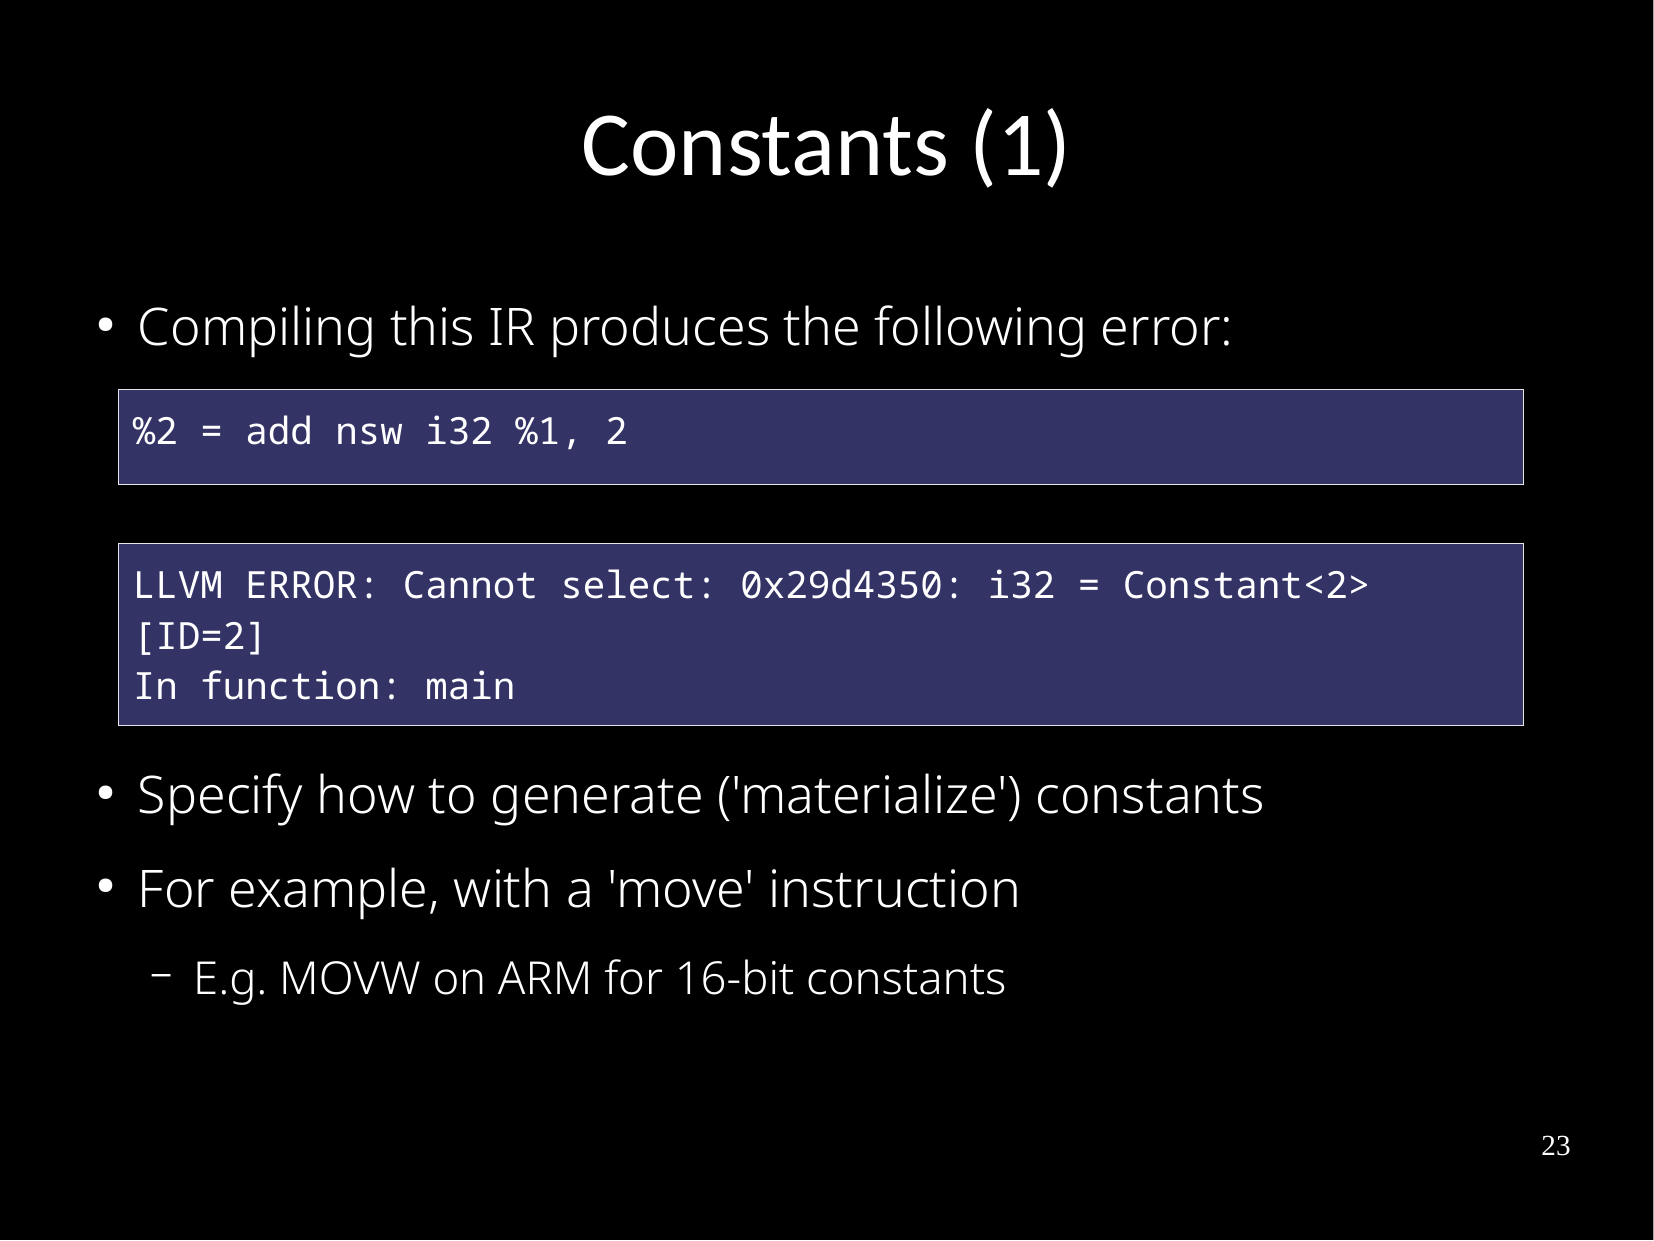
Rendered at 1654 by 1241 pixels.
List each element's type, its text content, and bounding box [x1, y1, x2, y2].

text_box LLVM ERROR: Cannot select: 0x29d4350: i32 = Constant<2> [ID=2] In function: main [118, 543, 1524, 686]
title Constants (1) [82, 49, 1571, 257]
text_box %2 = add nsw i32 %1, 2 [118, 389, 1524, 485]
list Compiling this IR produces the following error: Specify how to generate ('materialize') constants For example, with a 'move' instruction E.g. MOVW on ARM for 16-bit constants [82, 290, 1571, 1010]
